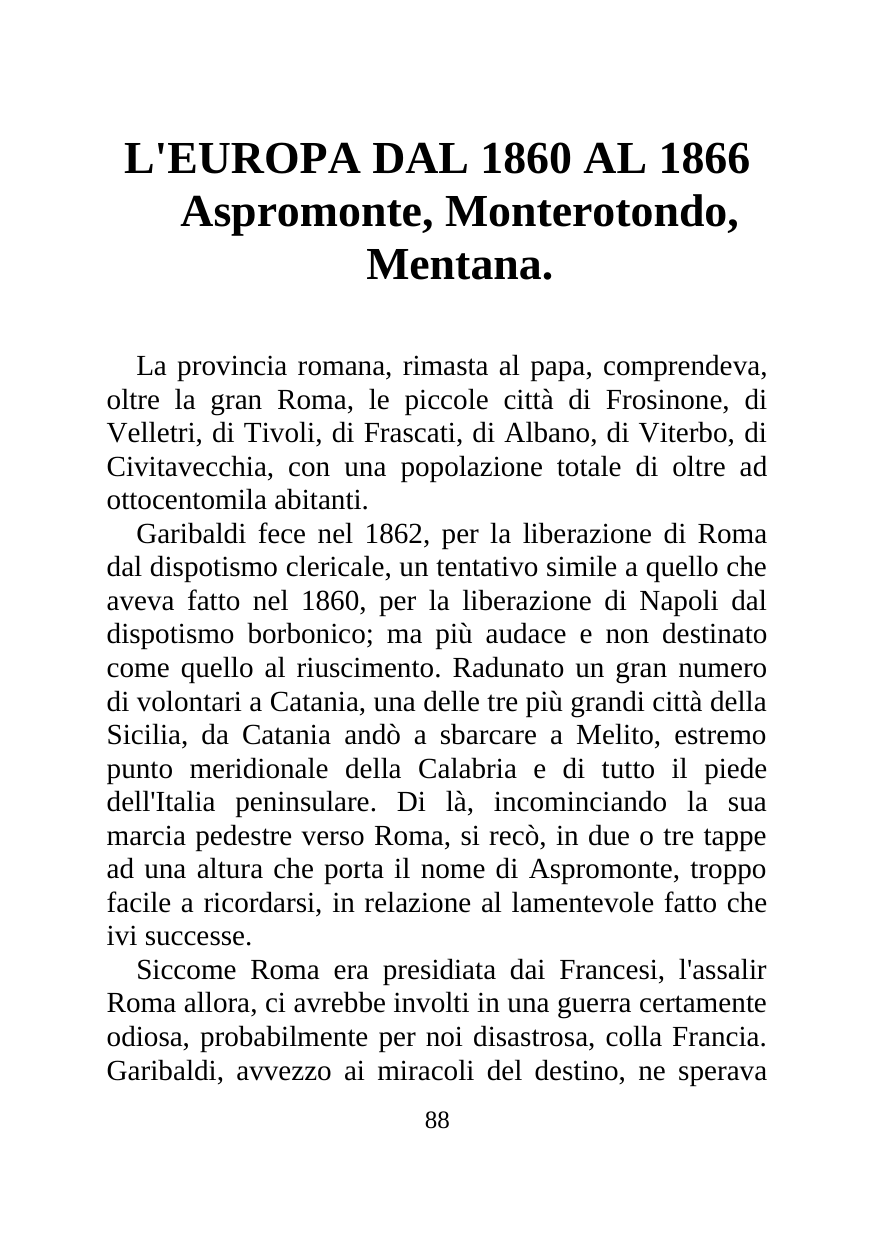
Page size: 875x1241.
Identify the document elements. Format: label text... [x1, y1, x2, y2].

subtitle L'EUROPA DAL 1860 AL 1866 Aspromonte, Monterotondo, Mentana. [106, 131, 768, 289]
text Siccome Roma era presidiata dai Francesi, l'assalir Roma allora, ci avrebbe involti in una guerra certamente odiosa, probabilmente per noi disastrosa, colla Francia. Garibaldi, avvezzo ai miracoli del destino, ne sperava [106, 952, 768, 1086]
text Garibaldi fece nel 1862, per la liberazione di Roma dal dispotismo clericale, un tentativo simile a quello che aveva fatto nel 1860, per la liberazione di Napoli dal dispotismo borbonico; ma più audace e non destinato come quello al riuscimento. Radunato un gran numero di volontari a Catania, una delle tre più grandi città della Sicilia, da Catania andò a sbarcare a Melito, estremo punto meridionale della Calabria e di tutto il piede dell'Italia peninsulare. Di là, incominciando la sua marcia pedestre verso Roma, si recò, in due o tre tappe ad una altura che porta il nome di Aspromonte, troppo facile a ricordarsi, in relazione al lamentevole fatto che ivi successe. [106, 516, 768, 952]
text La provincia romana, rimasta al papa, comprendeva, oltre la gran Roma, le piccole città di Frosinone, di Velletri, di Tivoli, di Frascati, di Albano, di Viterbo, di Civitavecchia, con una popolazione totale di oltre ad ottocentomila abitanti. [106, 348, 768, 516]
